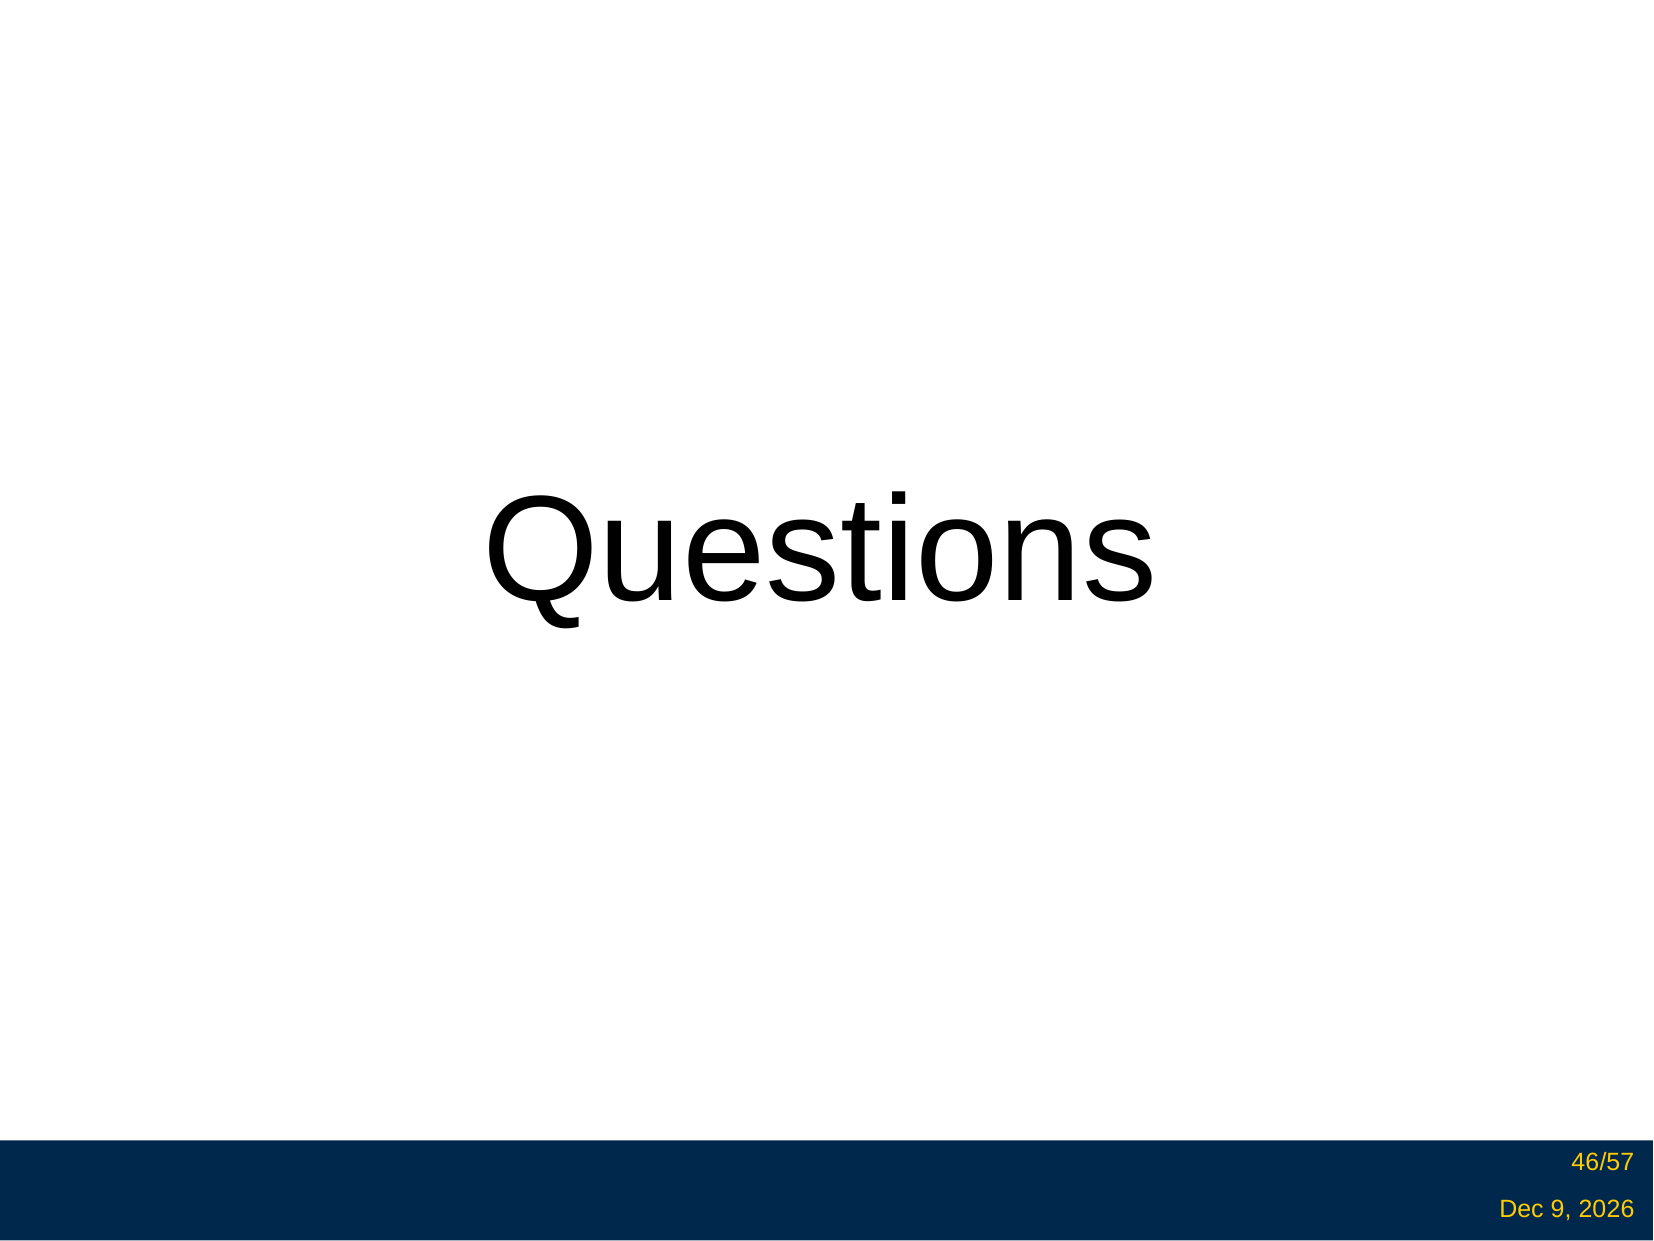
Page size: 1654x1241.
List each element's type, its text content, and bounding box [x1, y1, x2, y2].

text_box Questions [467, 457, 1173, 687]
